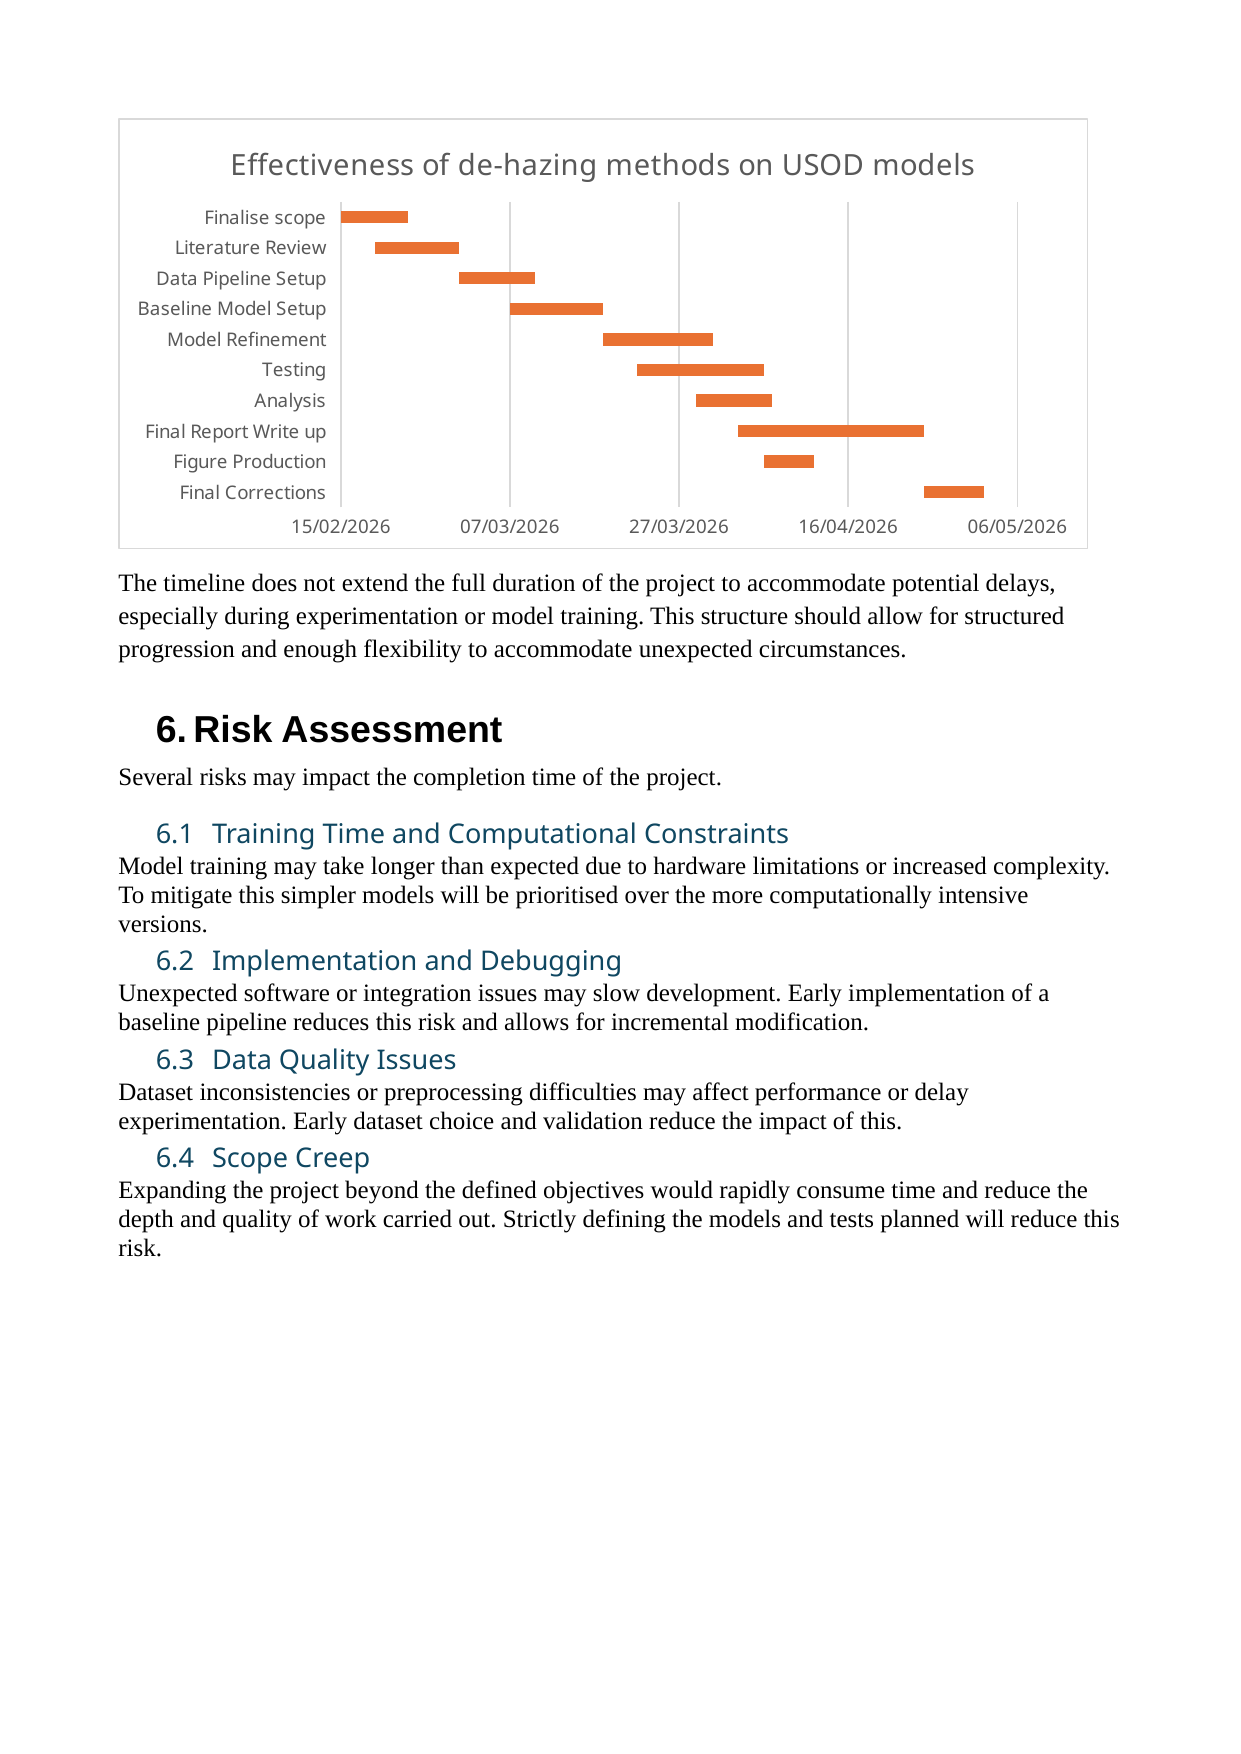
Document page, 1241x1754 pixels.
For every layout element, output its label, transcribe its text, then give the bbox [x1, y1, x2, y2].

text Expanding the project beyond the defined objectives would rapidly consume time and reduce the depth and quality of work carried out. Strictly defining the models and tests planned will reduce this risk. [118, 1176, 1122, 1262]
text Unexpected software or integration issues may slow development. Early implementation of a baseline pipeline reduces this risk and allows for incremental modification. [118, 978, 1122, 1036]
subtitle Training Time and Computational Constraints [156, 814, 1122, 851]
text Model training may take longer than expected due to hardware limitations or increased complexity. To mitigate this simpler models will be prioritised over the more computationally intensive versions. [118, 851, 1122, 937]
text Dataset inconsistencies or preprocessing difficulties may affect performance or delay experimentation. Early dataset choice and validation reduce the impact of this. [118, 1077, 1122, 1134]
subtitle Risk Assessment [156, 707, 1122, 750]
text Several risks may impact the completion time of the project. [118, 762, 1122, 791]
subtitle Data Quality Issues [156, 1040, 1122, 1077]
subtitle Scope Creep [156, 1139, 1122, 1176]
subtitle Implementation and Debugging [156, 942, 1122, 978]
text The timeline does not extend the full duration of the project to accommodate potential delays, especially during experimentation or model training. This structure should allow for structured progression and enough flexibility to accommodate unexpected circumstances. [118, 568, 1122, 663]
